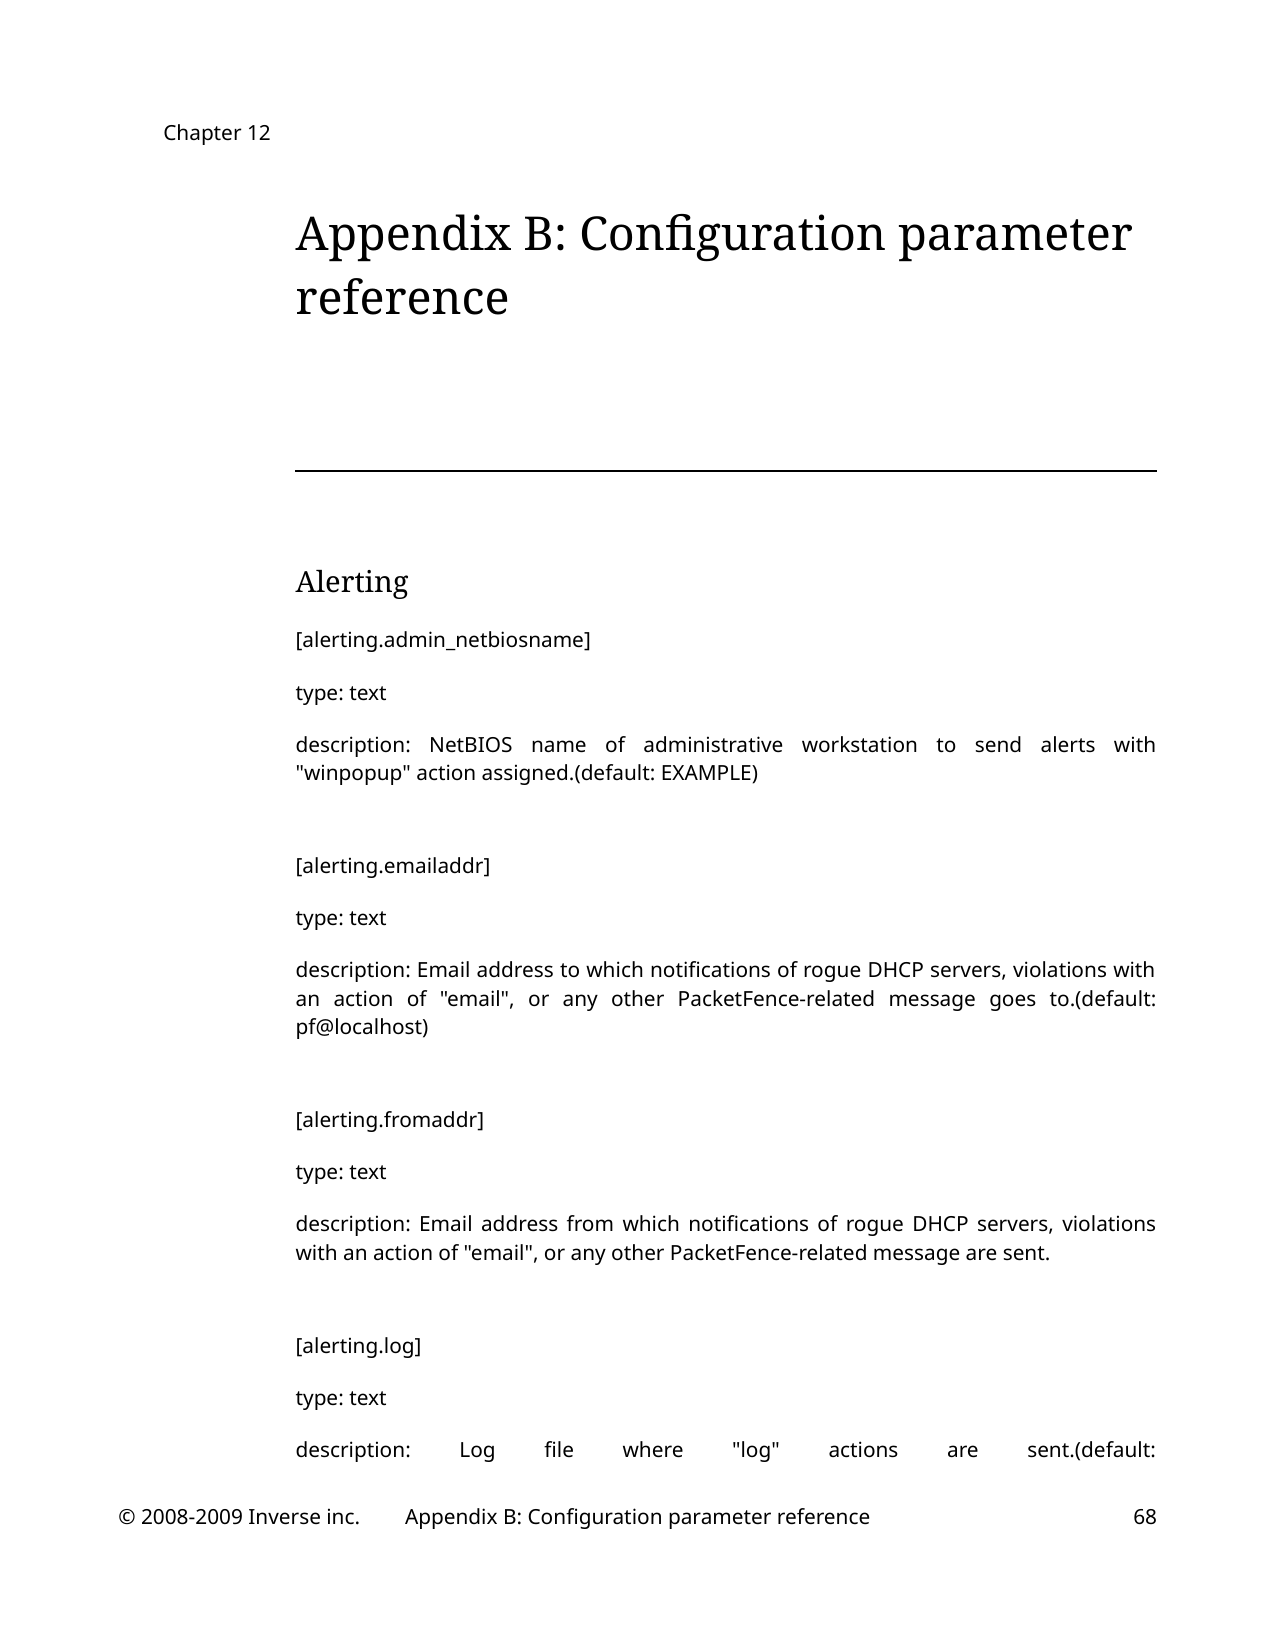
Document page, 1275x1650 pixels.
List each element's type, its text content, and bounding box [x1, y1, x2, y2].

text type: text [295, 1383, 1157, 1411]
text [alerting.admin_netbiosname] [295, 626, 1157, 654]
text description: Email address from which notifications of rogue DHCP servers, violations with an action of "email", or any other PacketFence-related message are sent. [295, 1209, 1157, 1266]
text type: text [295, 678, 1157, 706]
text type: text [295, 1157, 1157, 1186]
text description: Log file where "log" actions are sent.(default: [295, 1435, 1157, 1463]
text [alerting.fromaddr] [295, 1105, 1157, 1134]
text description: NetBIOS name of administrative workstation to send alerts with "winpopup" action assigned.(default: EXAMPLE) [295, 730, 1157, 787]
subtitle Alerting [295, 561, 1157, 601]
text description: Email address to which notifications of rogue DHCP servers, violations with an action of "email", or any other PacketFence-related message goes to.(default: pf@localhost) [295, 955, 1157, 1041]
text type: text [295, 903, 1157, 932]
text [alerting.log] [295, 1331, 1157, 1359]
subtitle Appendix B: Configuration parameter reference [295, 201, 1157, 470]
text [alerting.emailaddr] [295, 851, 1157, 879]
